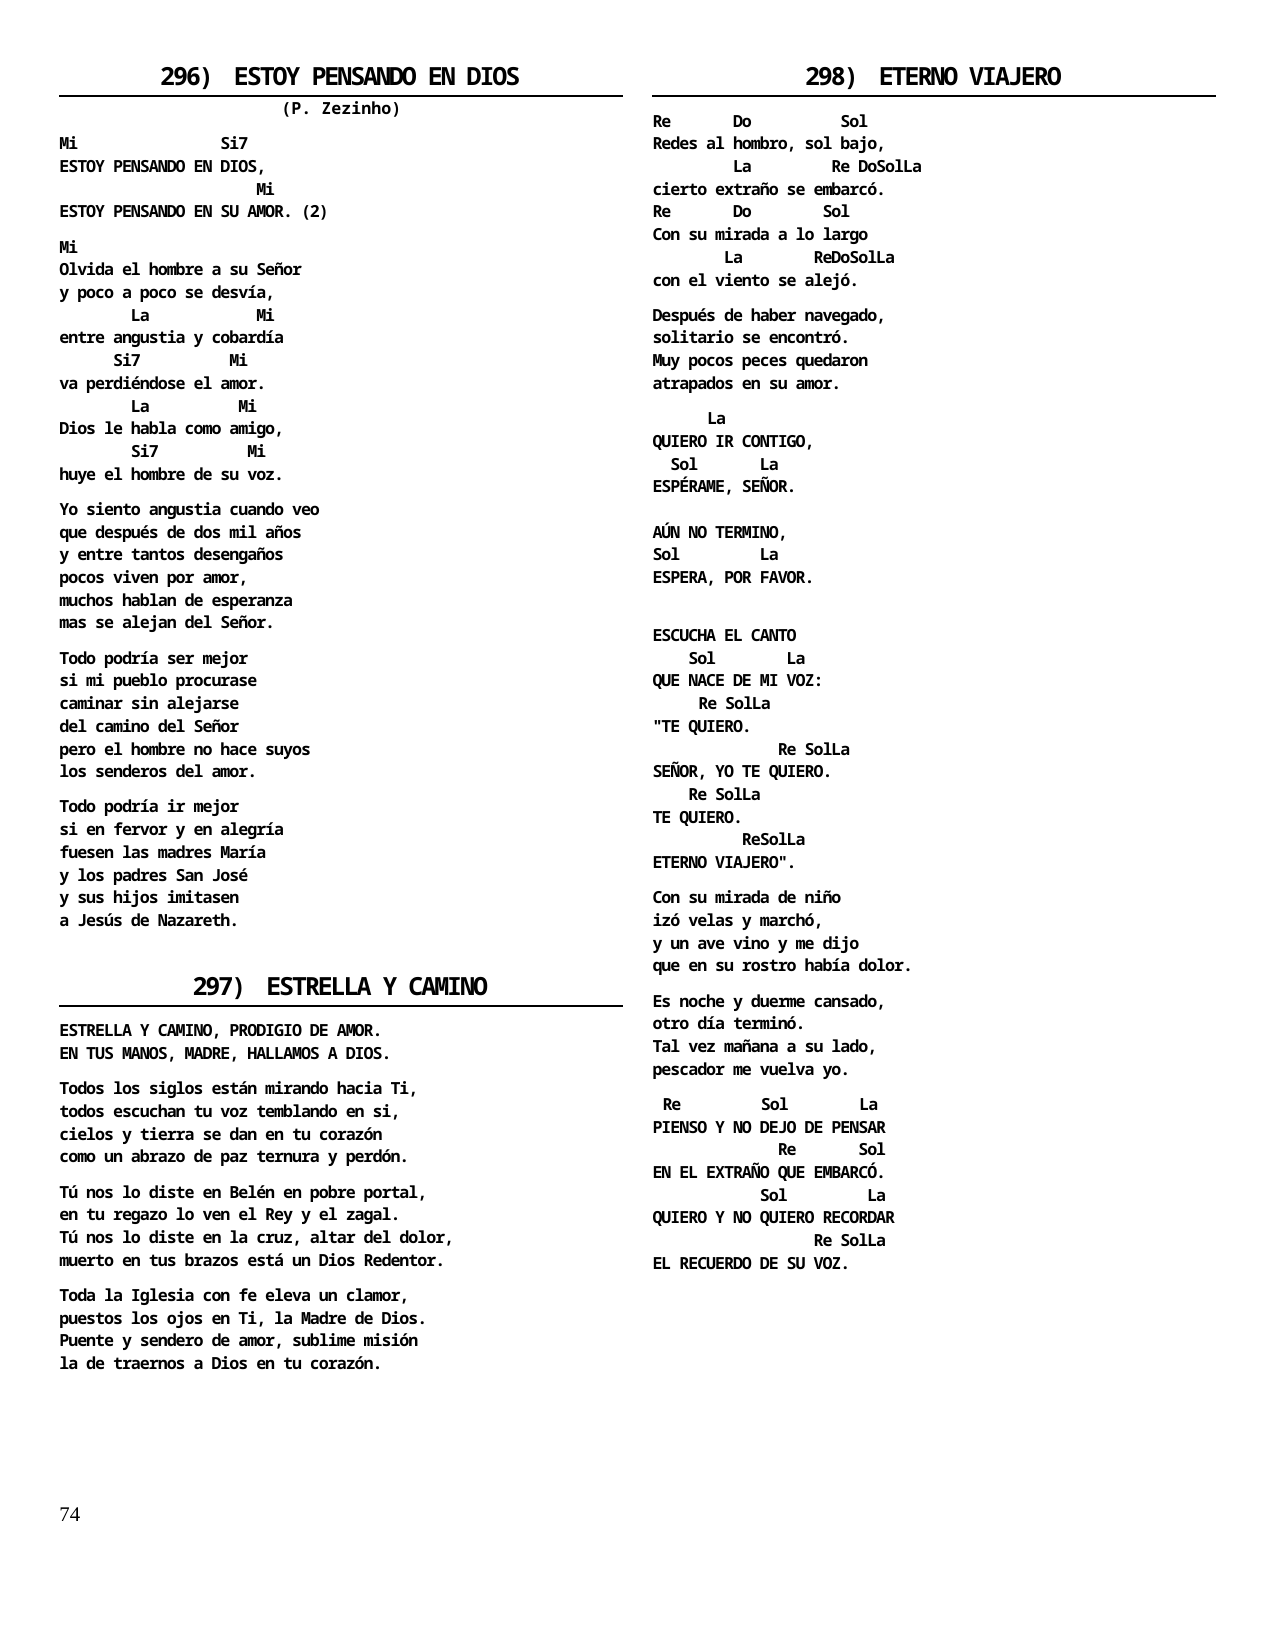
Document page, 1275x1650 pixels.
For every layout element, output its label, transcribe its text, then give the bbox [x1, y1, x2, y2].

text Toda la Iglesia con fe eleva un clamor, puestos los ojos en Ti, la Madre de Dios. Puente y sendero de amor, sublime misión la de traernos a Dios en tu corazón. [59, 1284, 623, 1374]
text ESTRELLA Y CAMINO, PRODIGIO DE AMOR. EN TUS MANOS, MADRE, HALLAMOS A DIOS. [59, 1019, 623, 1064]
text Mi Olvida el hombre a su Señor y poco a poco se desvía, La Mi entre angustia y cobardía Si7 Mi va perdiéndose el amor. La Mi Dios le habla como amigo, Si7 Mi huye el hombre de su voz. [59, 235, 623, 485]
text La QUIERO IR CONTIGO, Sol La ESPÉRAME, SEÑOR. AÚN NO TERMINO, Sol La ESPERA, POR FAVOR. [652, 407, 1216, 588]
text Todo podría ser mejor si mi pueblo procurase caminar sin alejarse del camino del Señor pero el hombre no hace suyos los senderos del amor. [59, 646, 623, 783]
text Re Sol La Pienso y no dejo de pensar Re Sol en el extraño que embarcó. Sol La Quiero y no quiero recordar Re SolLa el recuerdo de su voz. [652, 1093, 1216, 1274]
text Con su mirada de niño izó velas y marchó, y un ave vino y me dijo que en su rostro había dolor. [652, 886, 1216, 977]
text Mi Si7 ESTOY PENSANDO EN DIOS, Mi ESTOY PENSANDO EN SU AMOR. (2) [59, 132, 623, 223]
text (P. Zezinho) [59, 97, 623, 119]
text ESCUCHA EL CANTO Sol La QUE NACE DE MI VOZ: Re SolLa "TE QUIERO. Re SolLa SEÑOR, YO TE QUIERO. Re SolLa TE QUIERO. ReSolLa ETERNO VIAJERO". [652, 601, 1216, 873]
text Yo siento angustia cuando veo que después de dos mil años y entre tantos desengaños pocos viven por amor, muchos hablan de esperanza mas se alejan del Señor. [59, 498, 623, 634]
text Todo podría ir mejor si en fervor y en alegría fuesen las madres María y los padres San José y sus hijos imitasen a Jesús de Nazareth. [59, 795, 623, 931]
text Después de haber navegado, solitario se encontró. Muy pocos peces quedaron atrapados en su amor. [652, 303, 1216, 394]
text Es noche y duerme cansado, otro día terminó. Tal vez mañana a su lado, pescador me vuelva yo. [652, 989, 1216, 1080]
text Tú nos lo diste en Belén en pobre portal, en tu regazo lo ven el Rey y el zagal. Tú nos lo diste en la cruz, altar del dolor, muerto en tus brazos está un Dios Redentor. [59, 1180, 623, 1271]
subtitle Eterno Viajero [652, 59, 1216, 95]
subtitle Estrella Y Camino [59, 969, 623, 1005]
text Todos los siglos están mirando hacia Ti, todos escuchan tu voz temblando en si, cielos y tierra se dan en tu corazón como un abrazo de paz ternura y perdón. [59, 1077, 623, 1168]
subtitle Estoy Pensando En Dios [59, 59, 623, 95]
text Re Do Sol Redes al hombro, sol bajo, La Re DoSolLa cierto extraño se embarcó. Re Do Sol Con su mirada a lo largo La ReDoSolLa con el viento se alejó. [652, 109, 1216, 291]
